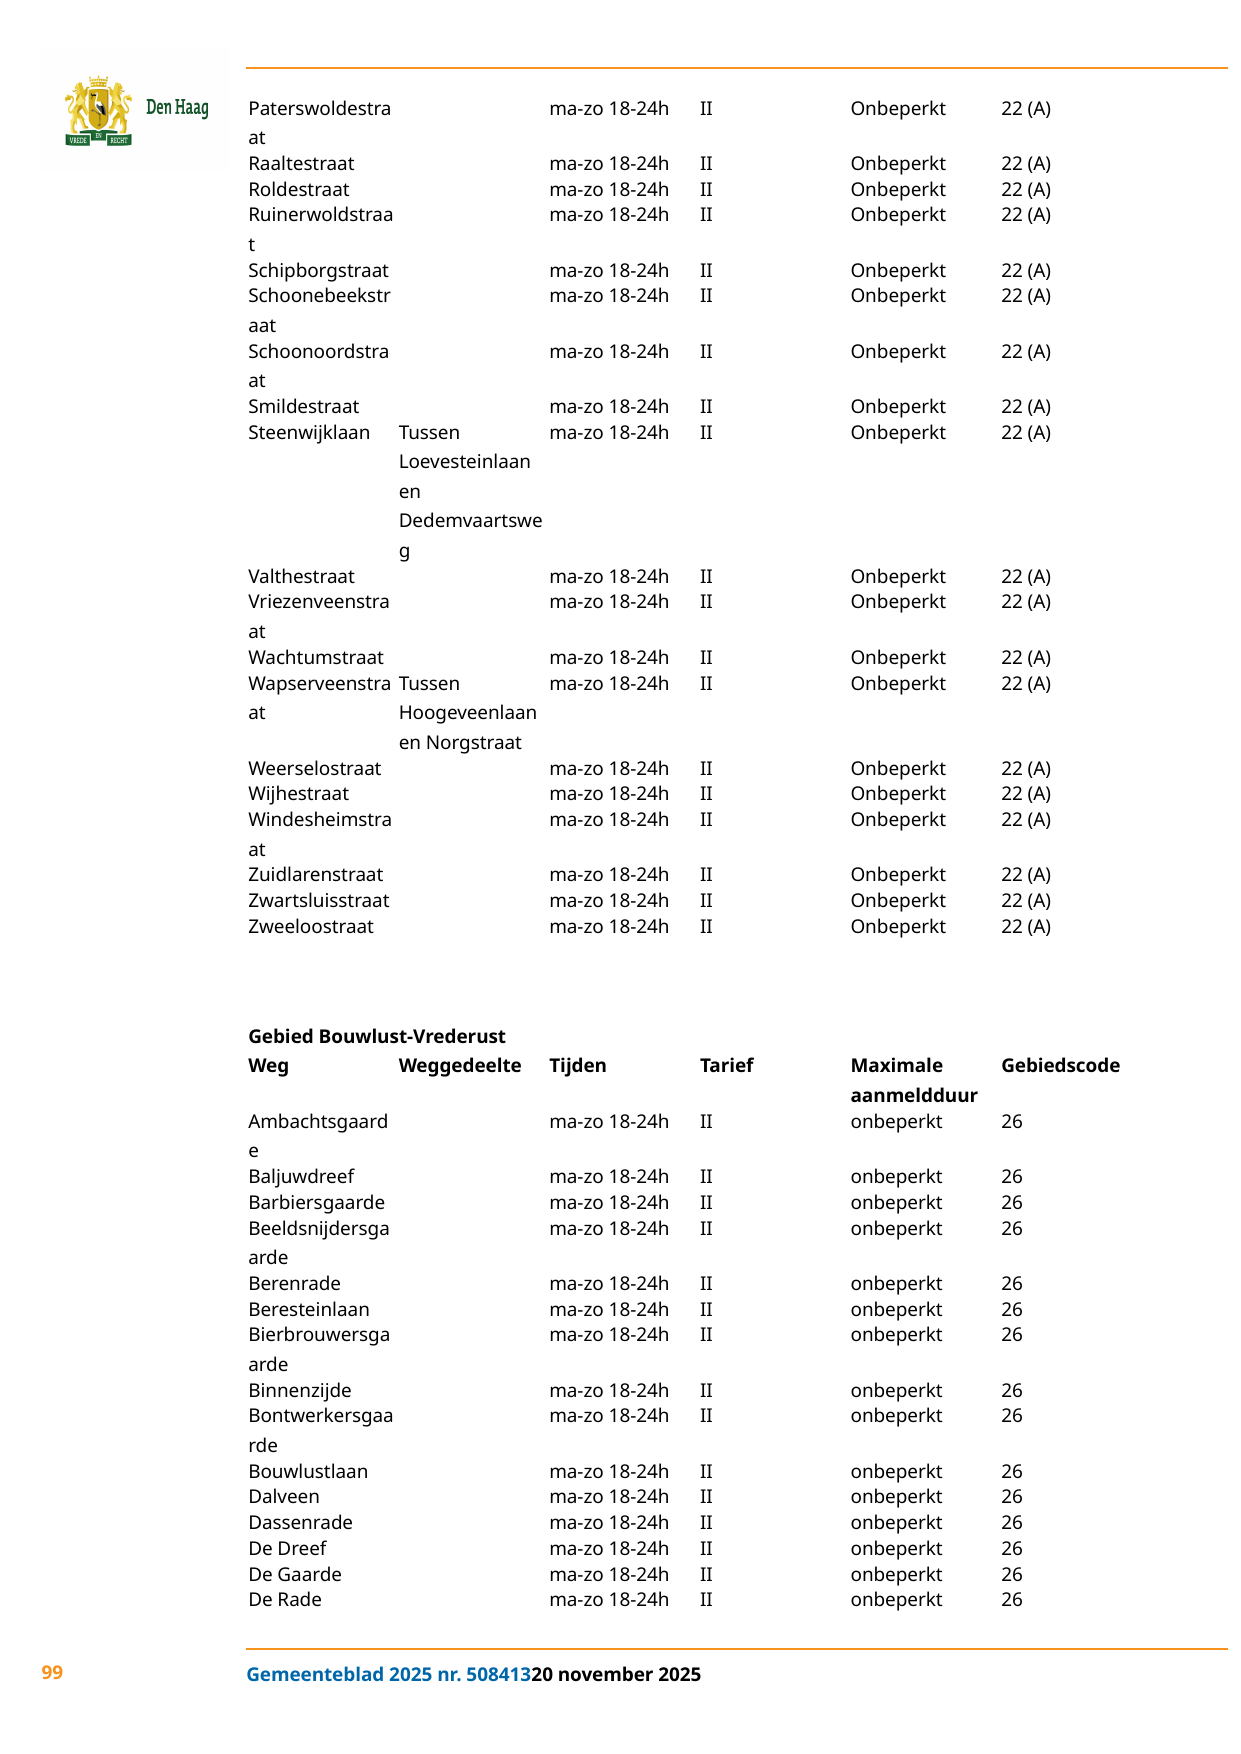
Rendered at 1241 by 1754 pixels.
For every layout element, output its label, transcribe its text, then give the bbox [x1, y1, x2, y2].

table_cell 26 [1001, 1163, 1152, 1189]
table_cell II [700, 670, 850, 755]
table_cell ma-zo 18-24h [549, 1535, 700, 1561]
table_header Tijden [549, 1053, 700, 1108]
table_cell Bierbrouwersgaarde [248, 1321, 398, 1377]
table_cell II [700, 176, 850, 202]
table_cell [399, 257, 549, 283]
table_cell II [700, 338, 850, 393]
table_cell Wijhestraat [248, 780, 398, 806]
table_cell [399, 176, 549, 202]
table_cell 26 [1001, 1561, 1152, 1586]
table_cell 22 (A) [1001, 887, 1152, 913]
table_cell II [700, 1270, 850, 1296]
table_cell 22 (A) [1001, 755, 1152, 780]
table_cell 22 (A) [1001, 257, 1152, 283]
table_cell ma-zo 18-24h [549, 202, 700, 257]
table_cell 26 [1001, 1509, 1152, 1535]
table_cell Barbiersgaarde [248, 1189, 398, 1215]
table_cell 26 [1001, 1377, 1152, 1402]
table_cell 26 [1001, 1586, 1152, 1612]
table_cell 22 (A) [1001, 176, 1152, 202]
table_cell ma-zo 18-24h [549, 887, 700, 913]
table_header Tarief [700, 1053, 850, 1108]
table_cell [399, 806, 549, 861]
table_cell ma-zo 18-24h [549, 1403, 700, 1458]
table_cell [248, 939, 398, 964]
table_cell ma-zo 18-24h [549, 1586, 700, 1612]
table_cell II [700, 1108, 850, 1163]
table_cell Berenrade [248, 1270, 398, 1296]
table_cell 26 [1001, 1458, 1152, 1483]
table_cell Onbeperkt [850, 589, 1001, 644]
table_cell Bontwerkersgaarde [248, 1403, 398, 1458]
table_cell Paterswoldestraat [248, 95, 398, 150]
table_cell [399, 1108, 549, 1163]
table_cell ma-zo 18-24h [549, 1458, 700, 1483]
table_cell Dassenrade [248, 1509, 398, 1535]
table_cell II [700, 1586, 850, 1612]
table_cell 26 [1001, 1535, 1152, 1561]
table_cell Onbeperkt [850, 887, 1001, 913]
table_cell ma-zo 18-24h [549, 1377, 700, 1402]
table_header Maximale aanmeldduur [850, 1053, 1001, 1108]
table_cell Raaltestraat [248, 150, 398, 176]
table_cell Onbeperkt [850, 150, 1001, 176]
table_cell [850, 939, 1001, 964]
table_cell ma-zo 18-24h [549, 1163, 700, 1189]
table_cell ma-zo 18-24h [549, 780, 700, 806]
table_cell [399, 1509, 549, 1535]
table_cell onbeperkt [850, 1108, 1001, 1163]
table_cell 22 (A) [1001, 338, 1152, 393]
table_cell 26 [1001, 1108, 1152, 1163]
table_cell onbeperkt [850, 1189, 1001, 1215]
table_cell 22 (A) [1001, 780, 1152, 806]
table_cell ma-zo 18-24h [549, 589, 700, 644]
table_cell 26 [1001, 1484, 1152, 1509]
table_cell II [700, 861, 850, 887]
table_cell [399, 1270, 549, 1296]
table_cell II [700, 755, 850, 780]
table_cell [399, 95, 549, 150]
table_cell onbeperkt [850, 1270, 1001, 1296]
table_cell [399, 1189, 549, 1215]
table_cell [399, 338, 549, 393]
table_cell Windesheimstraat [248, 806, 398, 861]
table_cell [399, 1377, 549, 1402]
table_cell [399, 964, 549, 990]
table_cell onbeperkt [850, 1561, 1001, 1586]
table_cell onbeperkt [850, 1509, 1001, 1535]
table_cell ma-zo 18-24h [549, 1296, 700, 1321]
table_cell [399, 1586, 549, 1612]
table_cell ma-zo 18-24h [549, 150, 700, 176]
table_cell [549, 939, 700, 964]
table_cell 22 (A) [1001, 806, 1152, 861]
table_cell onbeperkt [850, 1163, 1001, 1189]
table_cell Schoonoordstraat [248, 338, 398, 393]
table_cell II [700, 1321, 850, 1377]
table_cell onbeperkt [850, 1377, 1001, 1402]
table_cell [399, 563, 549, 589]
table_cell Valthestraat [248, 563, 398, 589]
table_cell [399, 644, 549, 670]
table_cell II [700, 806, 850, 861]
table_cell 22 (A) [1001, 861, 1152, 887]
table_cell [1001, 964, 1152, 990]
table_cell II [700, 887, 850, 913]
table_cell onbeperkt [850, 1586, 1001, 1612]
table_cell [399, 1561, 549, 1586]
table_cell Onbeperkt [850, 670, 1001, 755]
picture [41, 47, 231, 172]
table_cell ma-zo 18-24h [549, 1108, 700, 1163]
table_cell II [700, 1296, 850, 1321]
table_cell II [700, 283, 850, 338]
table_cell Tussen Hoogeveenlaan en Norgstraat [399, 670, 549, 755]
table_cell Onbeperkt [850, 861, 1001, 887]
table_cell [399, 1321, 549, 1377]
table_cell 26 [1001, 1403, 1152, 1458]
table_cell II [700, 1215, 850, 1270]
table_cell Roldestraat [248, 176, 398, 202]
table_cell II [700, 95, 850, 150]
table_cell 22 (A) [1001, 670, 1152, 755]
table_cell 22 (A) [1001, 283, 1152, 338]
table_cell Onbeperkt [850, 913, 1001, 939]
table_header Weggedeelte [399, 1053, 549, 1108]
table_cell Onbeperkt [850, 644, 1001, 670]
table_cell Onbeperkt [850, 257, 1001, 283]
table_cell Steenwijklaan [248, 419, 398, 563]
table_cell [399, 393, 549, 419]
table_cell [399, 1215, 549, 1270]
table_cell ma-zo 18-24h [549, 1189, 700, 1215]
table_cell 22 (A) [1001, 202, 1152, 257]
table_cell onbeperkt [850, 1535, 1001, 1561]
table_cell Weerselostraat [248, 755, 398, 780]
table_cell 22 (A) [1001, 563, 1152, 589]
table_cell ma-zo 18-24h [549, 563, 700, 589]
table_cell onbeperkt [850, 1296, 1001, 1321]
table_cell ma-zo 18-24h [549, 755, 700, 780]
table_cell [399, 1535, 549, 1561]
table_cell II [700, 419, 850, 563]
table_cell ma-zo 18-24h [549, 257, 700, 283]
table_cell [399, 1403, 549, 1458]
table_cell Smildestraat [248, 393, 398, 419]
table_cell II [700, 913, 850, 939]
table_cell II [700, 1403, 850, 1458]
table_cell Zwartsluisstraat [248, 887, 398, 913]
table_cell [1001, 939, 1152, 964]
table_cell 22 (A) [1001, 150, 1152, 176]
table_cell 26 [1001, 1189, 1152, 1215]
table_cell Zuidlarenstraat [248, 861, 398, 887]
table_cell onbeperkt [850, 1403, 1001, 1458]
table_header Gebiedscode [1001, 1053, 1152, 1108]
table_cell 22 (A) [1001, 644, 1152, 670]
table_cell II [700, 589, 850, 644]
table_cell ma-zo 18-24h [549, 1270, 700, 1296]
table_cell Onbeperkt [850, 780, 1001, 806]
table_cell [700, 964, 850, 990]
table_cell ma-zo 18-24h [549, 1484, 700, 1509]
table_cell Onbeperkt [850, 393, 1001, 419]
table_cell II [700, 1377, 850, 1402]
table_cell ma-zo 18-24h [549, 670, 700, 755]
table_cell II [700, 1484, 850, 1509]
table_cell II [700, 257, 850, 283]
table_cell ma-zo 18-24h [549, 1561, 700, 1586]
table_cell Zweeloostraat [248, 913, 398, 939]
table_cell [399, 1484, 549, 1509]
table_cell [399, 1458, 549, 1483]
table_cell Onbeperkt [850, 95, 1001, 150]
table_cell 26 [1001, 1321, 1152, 1377]
table_cell ma-zo 18-24h [549, 95, 700, 150]
table_cell [248, 964, 398, 990]
table_cell ma-zo 18-24h [549, 1509, 700, 1535]
table_cell II [700, 1509, 850, 1535]
table_cell Dalveen [248, 1484, 398, 1509]
table_cell [700, 939, 850, 964]
table_cell 22 (A) [1001, 95, 1152, 150]
table_cell Tussen Loevesteinlaan en Dedemvaartsweg [399, 419, 549, 563]
table_cell Wachtumstraat [248, 644, 398, 670]
table_cell ma-zo 18-24h [549, 1321, 700, 1377]
table_cell [399, 755, 549, 780]
table_cell 26 [1001, 1296, 1152, 1321]
table_cell ma-zo 18-24h [549, 806, 700, 861]
table_cell Beresteinlaan [248, 1296, 398, 1321]
table_cell 22 (A) [1001, 913, 1152, 939]
table_cell [850, 964, 1001, 990]
table_cell 22 (A) [1001, 393, 1152, 419]
table_cell [399, 780, 549, 806]
table_cell II [700, 1189, 850, 1215]
table_cell Onbeperkt [850, 419, 1001, 563]
table_cell II [700, 202, 850, 257]
table_cell [399, 887, 549, 913]
table_cell Vriezenveenstraat [248, 589, 398, 644]
table_cell onbeperkt [850, 1458, 1001, 1483]
table_cell Onbeperkt [850, 202, 1001, 257]
table_cell [399, 1296, 549, 1321]
table_cell II [700, 780, 850, 806]
table_cell ma-zo 18-24h [549, 393, 700, 419]
table_cell Onbeperkt [850, 806, 1001, 861]
table_cell II [700, 1458, 850, 1483]
table_cell onbeperkt [850, 1321, 1001, 1377]
table_cell [399, 283, 549, 338]
table_cell [399, 1163, 549, 1189]
table_cell II [700, 1535, 850, 1561]
text Gebied Bouwlust-Vrederust [248, 1023, 1152, 1049]
table_cell ma-zo 18-24h [549, 1215, 700, 1270]
table_cell Ruinerwoldstraat [248, 202, 398, 257]
table_cell Baljuwdreef [248, 1163, 398, 1189]
table_cell Binnenzijde [248, 1377, 398, 1402]
table_cell [399, 589, 549, 644]
table_cell II [700, 150, 850, 176]
table_cell De Dreef [248, 1535, 398, 1561]
table_cell 22 (A) [1001, 589, 1152, 644]
table_cell ma-zo 18-24h [549, 176, 700, 202]
table_cell ma-zo 18-24h [549, 338, 700, 393]
table_cell ma-zo 18-24h [549, 913, 700, 939]
table_cell Onbeperkt [850, 176, 1001, 202]
table_cell Beeldsnijdersgaarde [248, 1215, 398, 1270]
table_cell 26 [1001, 1215, 1152, 1270]
table_cell Schipborgstraat [248, 257, 398, 283]
table_cell onbeperkt [850, 1484, 1001, 1509]
table_cell II [700, 1163, 850, 1189]
table_cell 22 (A) [1001, 419, 1152, 563]
table_cell Onbeperkt [850, 338, 1001, 393]
table_cell ma-zo 18-24h [549, 644, 700, 670]
table_cell II [700, 1561, 850, 1586]
table_cell ma-zo 18-24h [549, 283, 700, 338]
table_cell [399, 913, 549, 939]
table_cell II [700, 563, 850, 589]
table_cell [399, 939, 549, 964]
table_cell II [700, 644, 850, 670]
table_cell Schoonebeekstraat [248, 283, 398, 338]
table_cell 26 [1001, 1270, 1152, 1296]
table_cell Bouwlustlaan [248, 1458, 398, 1483]
table_cell De Gaarde [248, 1561, 398, 1586]
table_cell ma-zo 18-24h [549, 419, 700, 563]
table_cell Onbeperkt [850, 563, 1001, 589]
table_cell onbeperkt [850, 1215, 1001, 1270]
table_cell Wapserveenstraat [248, 670, 398, 755]
table_header Weg [248, 1053, 398, 1108]
table_cell [549, 964, 700, 990]
table_cell ma-zo 18-24h [549, 861, 700, 887]
table_cell Onbeperkt [850, 283, 1001, 338]
table_cell Ambachtsgaarde [248, 1108, 398, 1163]
table_cell [399, 202, 549, 257]
table_cell [399, 861, 549, 887]
table_cell De Rade [248, 1586, 398, 1612]
table_cell II [700, 393, 850, 419]
table_cell [399, 150, 549, 176]
table_cell Onbeperkt [850, 755, 1001, 780]
